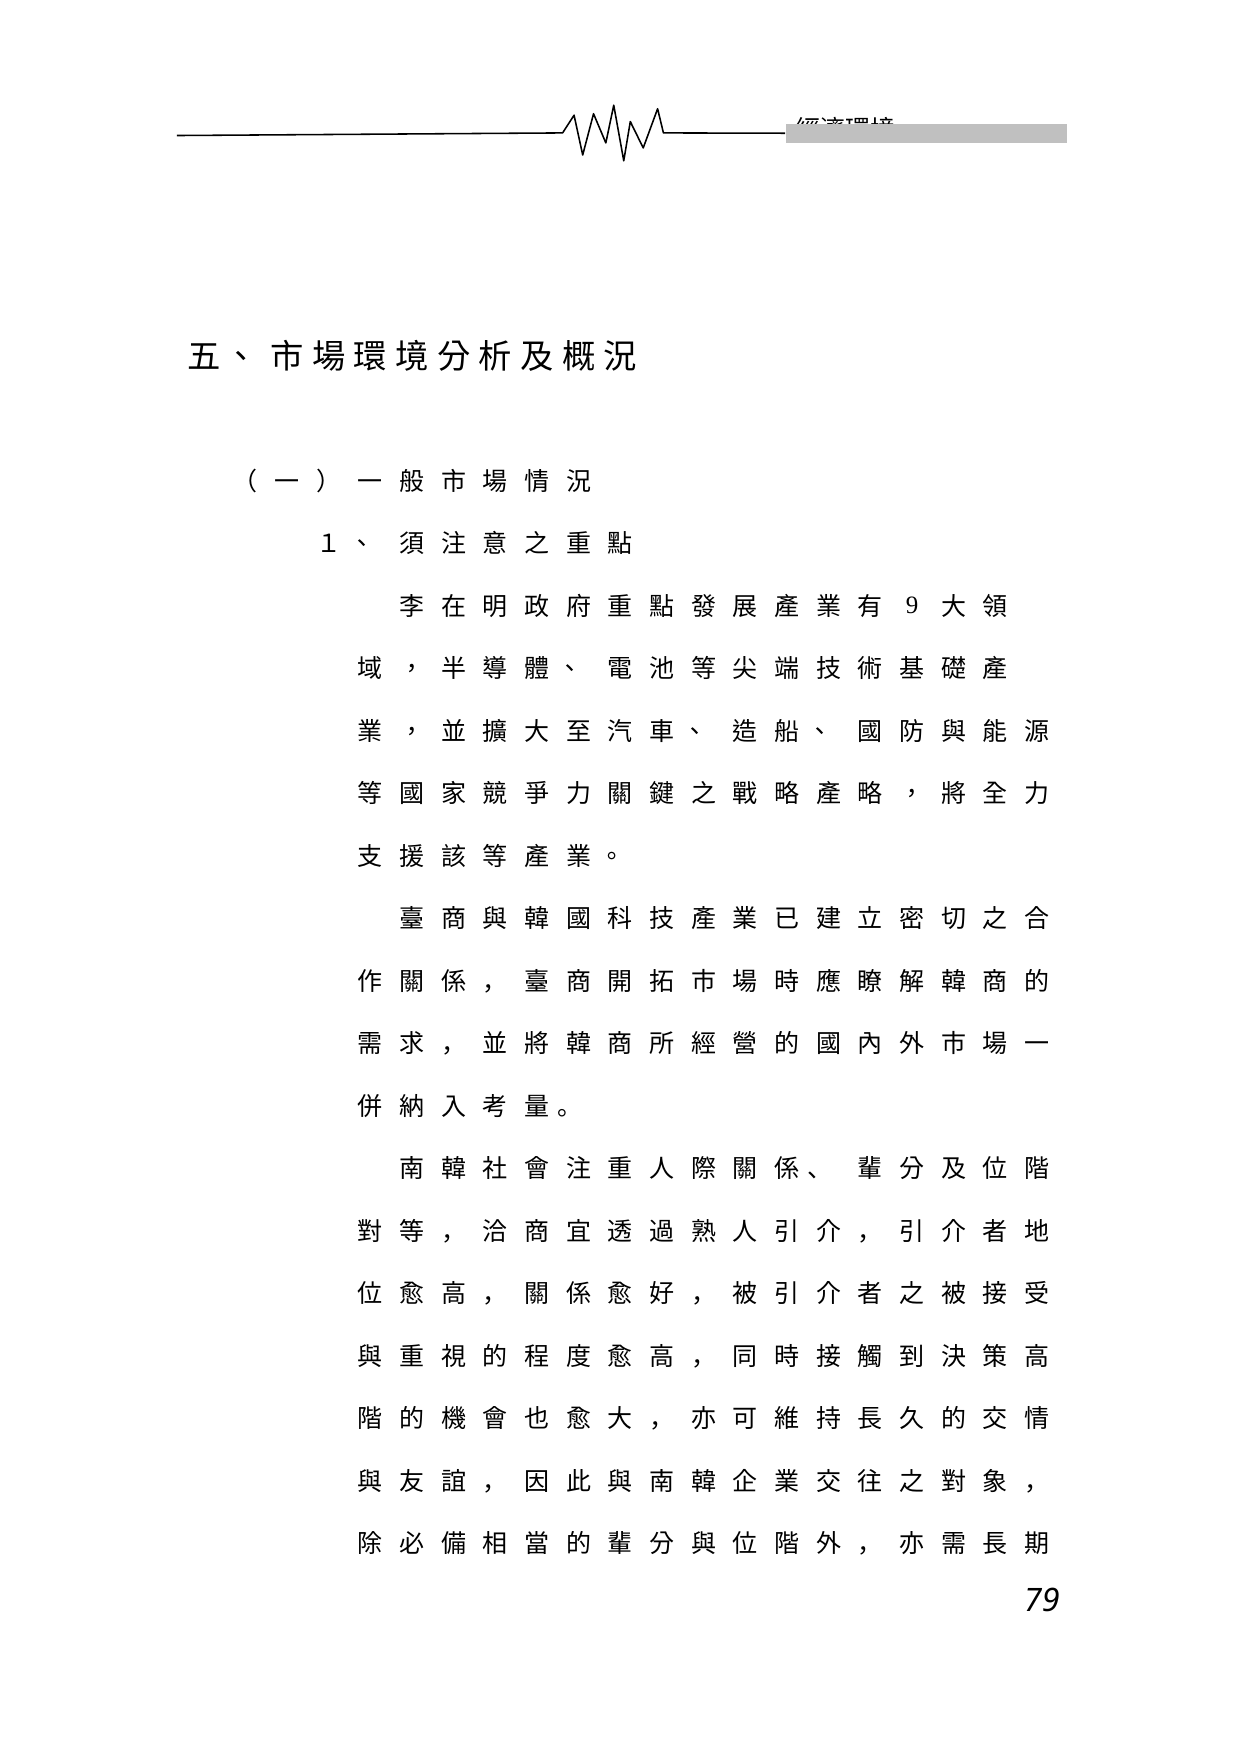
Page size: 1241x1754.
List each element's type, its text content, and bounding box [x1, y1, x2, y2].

text 五、市場環境分析及概況 [183, 313, 1058, 375]
text １、須注意之重點 [281, 500, 1058, 563]
text 臺商與韓國科技產業已建立密切之合作關係，臺商開拓市場時應瞭解韓商的需求，並將韓商所經營的國內外市場一併納入考量。 [330, 875, 1058, 1125]
text 李在明政府重點發展產業有9大領域，半導體、電池等尖端技術基礎產業，並擴大至汽車、造船、國防與能源等國家競爭力關鍵之戰略產略，將全力支援該等產業。 [330, 563, 1058, 875]
text 南韓社會注重人際關係、輩分及位階對等，洽商宜透過熟人引介，引介者地位愈高，關係愈好，被引介者之被接受與重視的程度愈高，同時接觸到決策高階的機會也愈大，亦可維持長久的交情與友誼，因此與南韓企業交往之對象，除必備相當的輩分與位階外，亦需長期 [330, 1125, 1058, 1563]
text （一）一般市場情況 [207, 438, 1058, 500]
